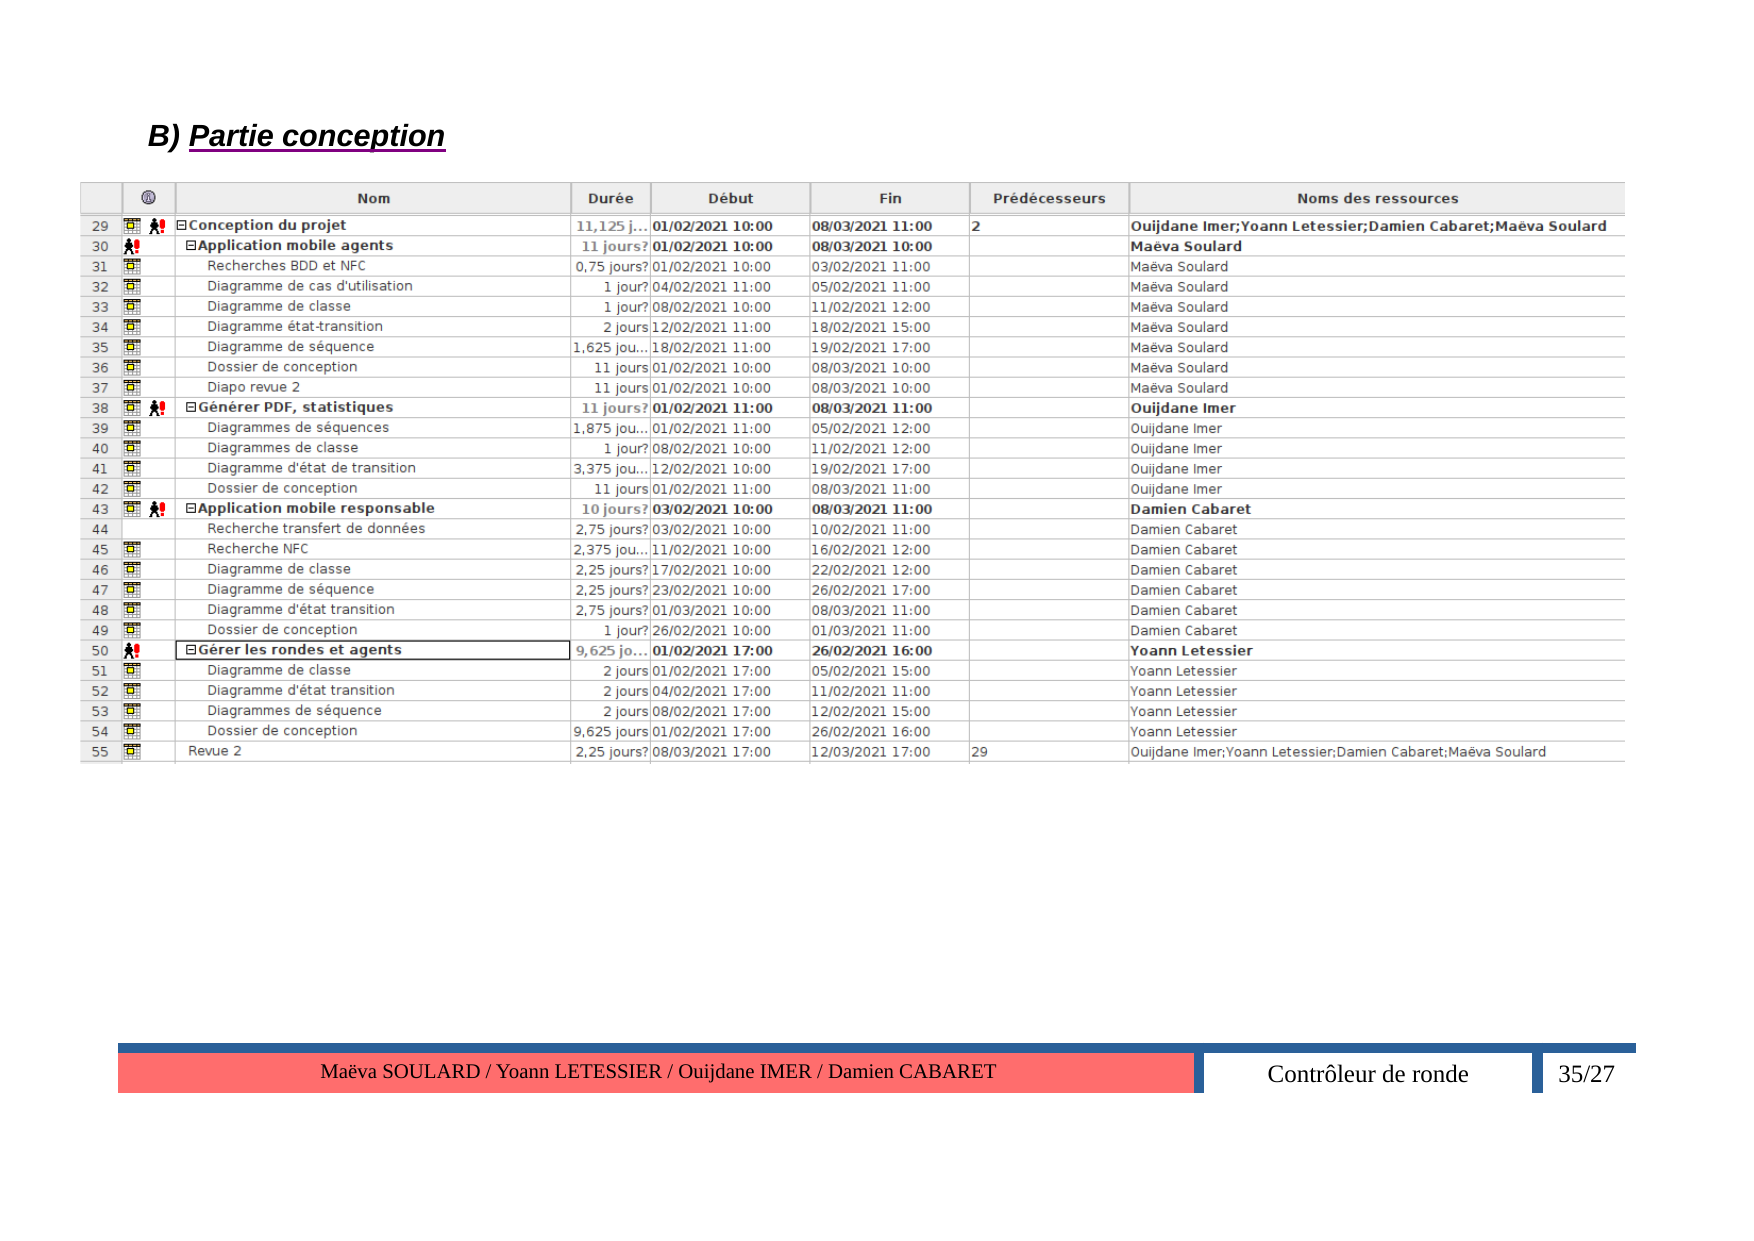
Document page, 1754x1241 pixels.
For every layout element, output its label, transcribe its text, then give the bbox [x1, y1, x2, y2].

subtitle Partie conception [118, 118, 1636, 153]
picture [80, 182, 1625, 764]
